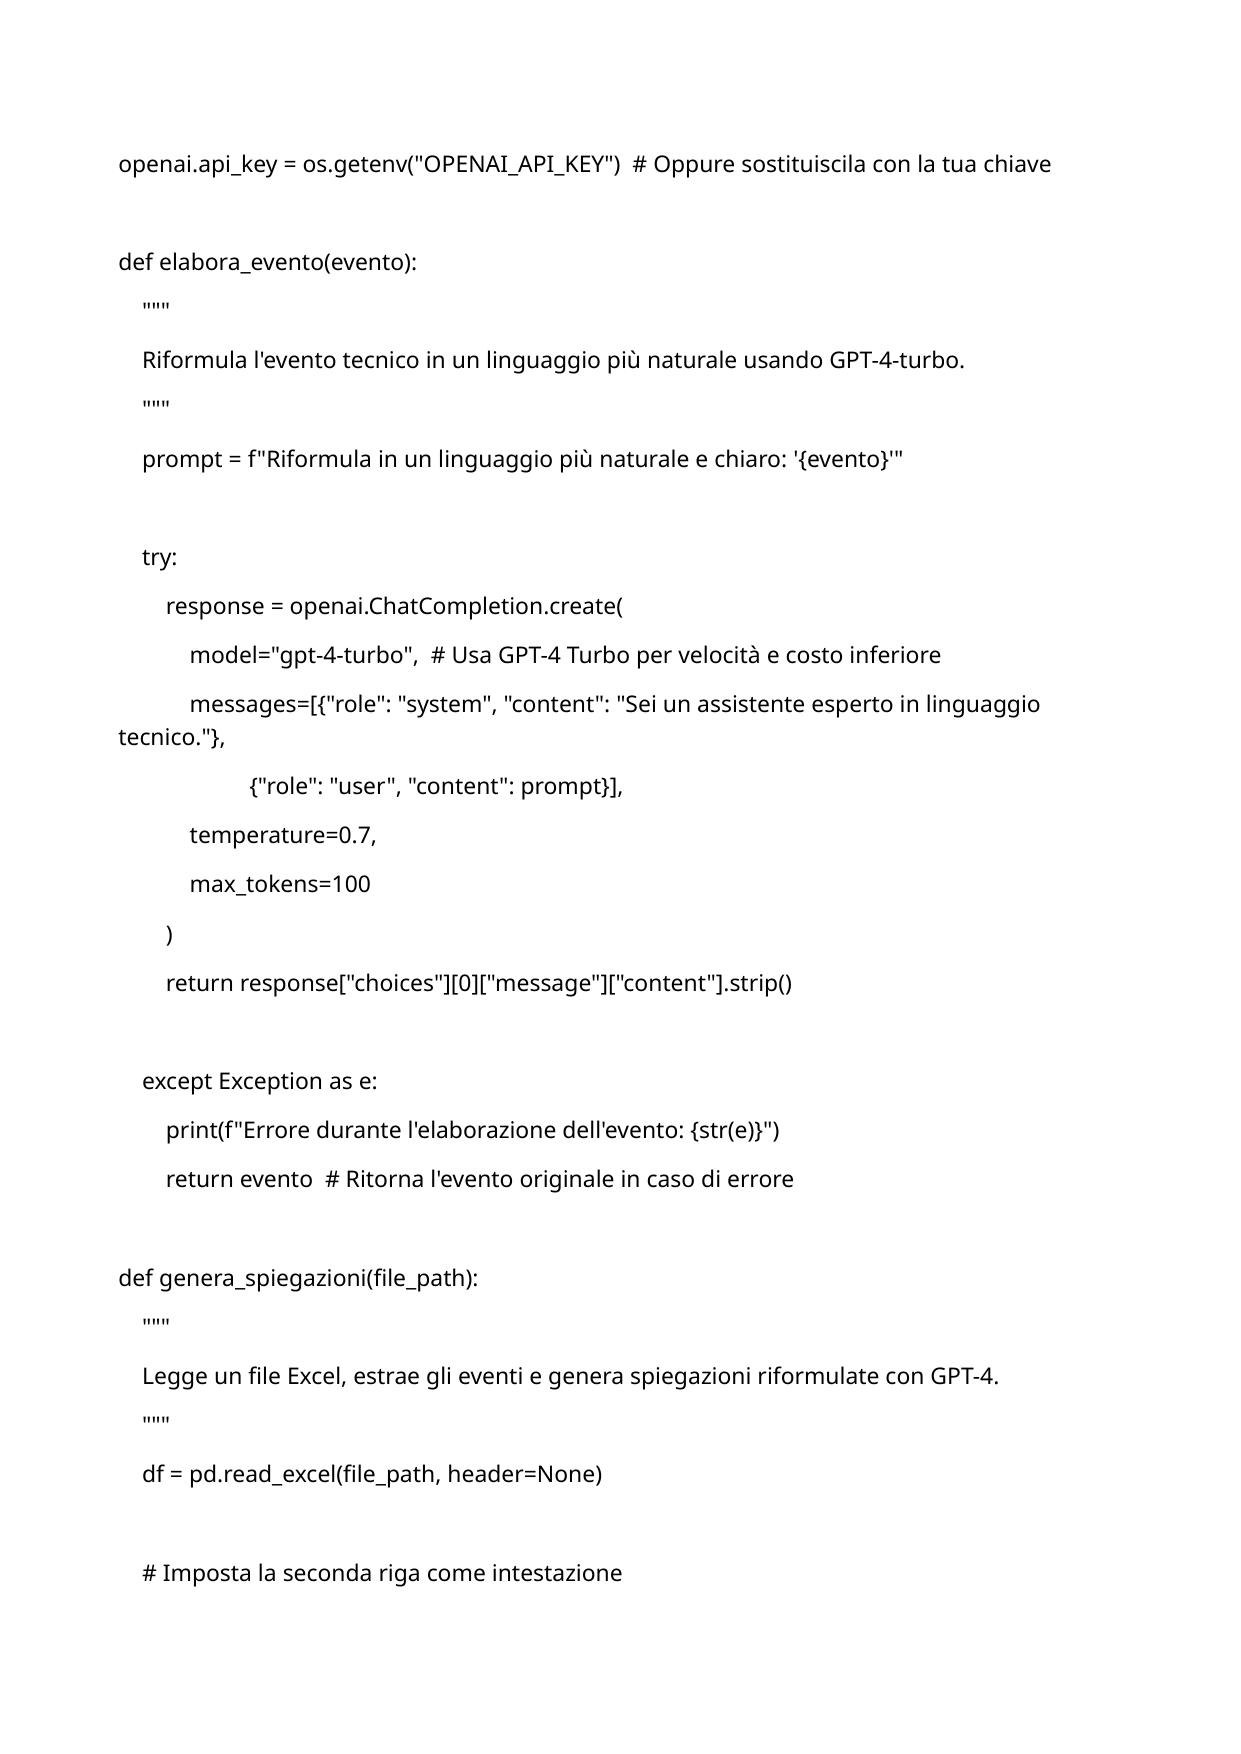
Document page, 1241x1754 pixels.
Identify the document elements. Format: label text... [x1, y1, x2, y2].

text response = openai.ChatCompletion.create( [118, 590, 1122, 621]
text return response["choices"][0]["message"]["content"].strip() [118, 967, 1122, 998]
text """ [118, 1409, 1122, 1441]
text # Imposta la seconda riga come intestazione [118, 1557, 1122, 1588]
text temperature=0.7, [118, 819, 1122, 851]
text ) [118, 918, 1122, 949]
text model="gpt-4-turbo", # Usa GPT-4 Turbo per velocità e costo inferiore [118, 639, 1122, 671]
text except Exception as e: [118, 1065, 1122, 1096]
text Riformula l'evento tecnico in un linguaggio più naturale usando GPT-4-turbo. [118, 344, 1122, 376]
text """ [118, 1311, 1122, 1342]
text prompt = f"Riformula in un linguaggio più naturale e chiaro: '{evento}'" [118, 443, 1122, 474]
text """ [118, 295, 1122, 326]
text Legge un file Excel, estrae gli eventi e genera spiegazioni riformulate con GPT-4. [118, 1360, 1122, 1391]
text def elabora_evento(evento): [118, 246, 1122, 277]
text def genera_spiegazioni(file_path): [118, 1262, 1122, 1293]
text return evento # Ritorna l'evento originale in caso di errore [118, 1163, 1122, 1195]
text """ [118, 393, 1122, 425]
text print(f"Errore durante l'elaborazione dell'evento: {str(e)}") [118, 1114, 1122, 1146]
text messages=[{"role": "system", "content": "Sei un assistente esperto in linguaggio tecnico."}, [118, 688, 1122, 752]
text {"role": "user", "content": prompt}], [118, 770, 1122, 801]
text df = pd.read_excel(file_path, header=None) [118, 1458, 1122, 1490]
text try: [118, 541, 1122, 572]
text openai.api_key = os.getenv("OPENAI_API_KEY") # Oppure sostituiscila con la tua chiave [118, 148, 1122, 179]
text max_tokens=100 [118, 868, 1122, 900]
